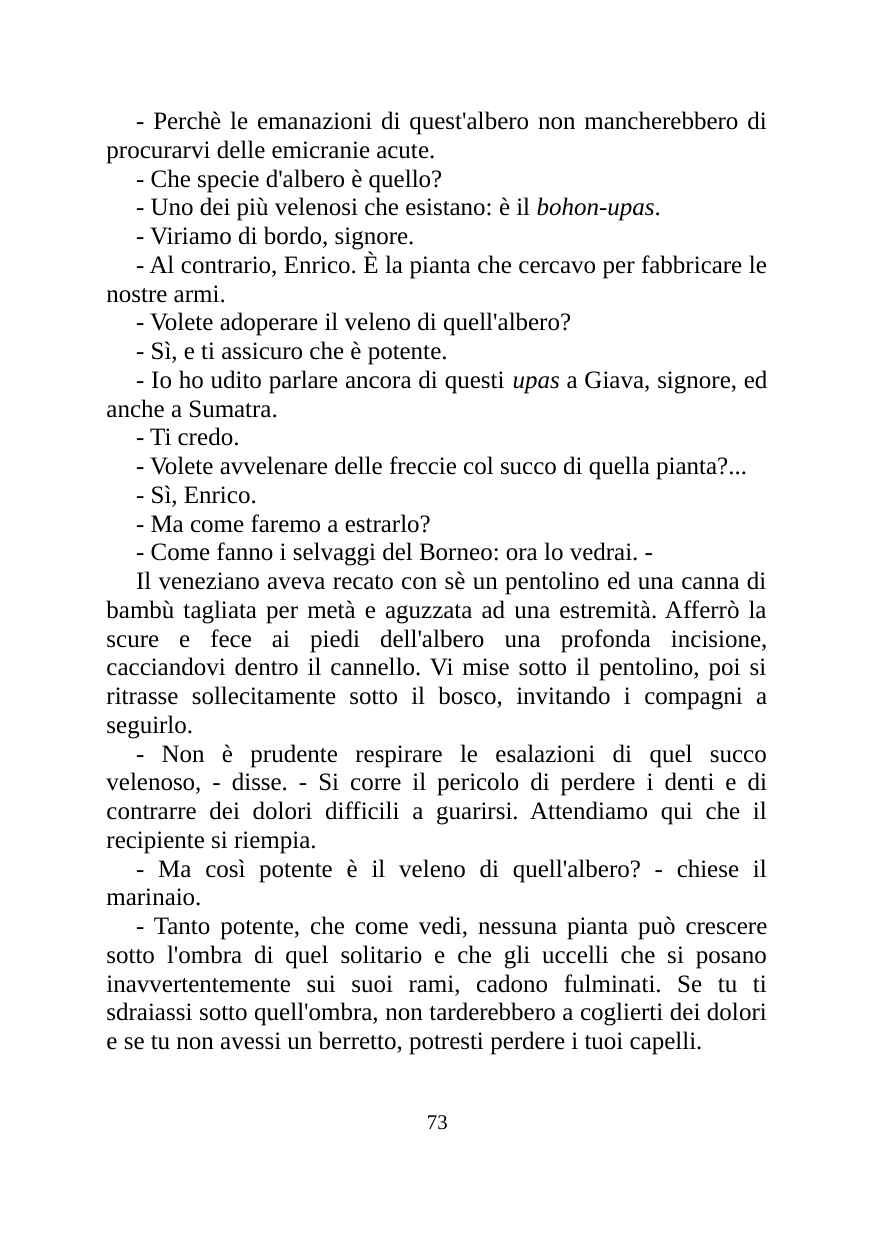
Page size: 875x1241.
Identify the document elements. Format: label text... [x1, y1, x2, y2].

text - Che specie d'albero è quello? [106, 164, 768, 192]
text - Non è prudente respirare le esalazioni di quel succo velenoso, - disse. - Si corre il pericolo di perdere i denti e di contrarre dei dolori difficili a guarirsi. Attendiamo qui che il recipiente si riempia. [106, 739, 768, 854]
text - Uno dei più velenosi che esistano: è il bohon-upas. [106, 192, 768, 221]
text - Sì, Enrico. [106, 480, 768, 509]
text - Sì, e ti assicuro che è potente. [106, 336, 768, 365]
text - Perchè le emanazioni di quest'albero non mancherebbero di procurarvi delle emicranie acute. [106, 106, 768, 164]
text - Volete avvelenare delle freccie col succo di quella pianta?... [106, 451, 768, 480]
text - Ti credo. [106, 422, 768, 451]
text - Viriamo di bordo, signore. [106, 221, 768, 250]
text - Come fanno i selvaggi del Borneo: ora lo vedrai. - [106, 537, 768, 566]
text - Al contrario, Enrico. È la pianta che cercavo per fabbricare le nostre armi. [106, 250, 768, 307]
text - Io ho udito parlare ancora di questi upas a Giava, signore, ed anche a Sumatra. [106, 365, 768, 422]
text - Volete adoperare il veleno di quell'albero? [106, 307, 768, 336]
text - Ma come faremo a estrarlo? [106, 509, 768, 537]
text - Tanto potente, che come vedi, nessuna pianta può crescere sotto l'ombra di quel solitario e che gli uccelli che si posano inavvertentemente sui suoi rami, cadono fulminati. Se tu ti sdraiassi sotto quell'ombra, non tarderebbero a coglierti dei dolori e se tu non avessi un berretto, potresti perdere i tuoi capelli. [106, 911, 768, 1055]
text Il veneziano aveva recato con sè un pentolino ed una canna di bambù tagliata per metà e aguzzata ad una estremità. Afferrò la scure e fece ai piedi dell'albero una profonda incisione, cacciandovi dentro il cannello. Vi mise sotto il pentolino, poi si ritrasse sollecitamente sotto il bosco, invitando i compagni a seguirlo. [106, 566, 768, 739]
text - Ma così potente è il veleno di quell'albero? - chiese il marinaio. [106, 854, 768, 911]
